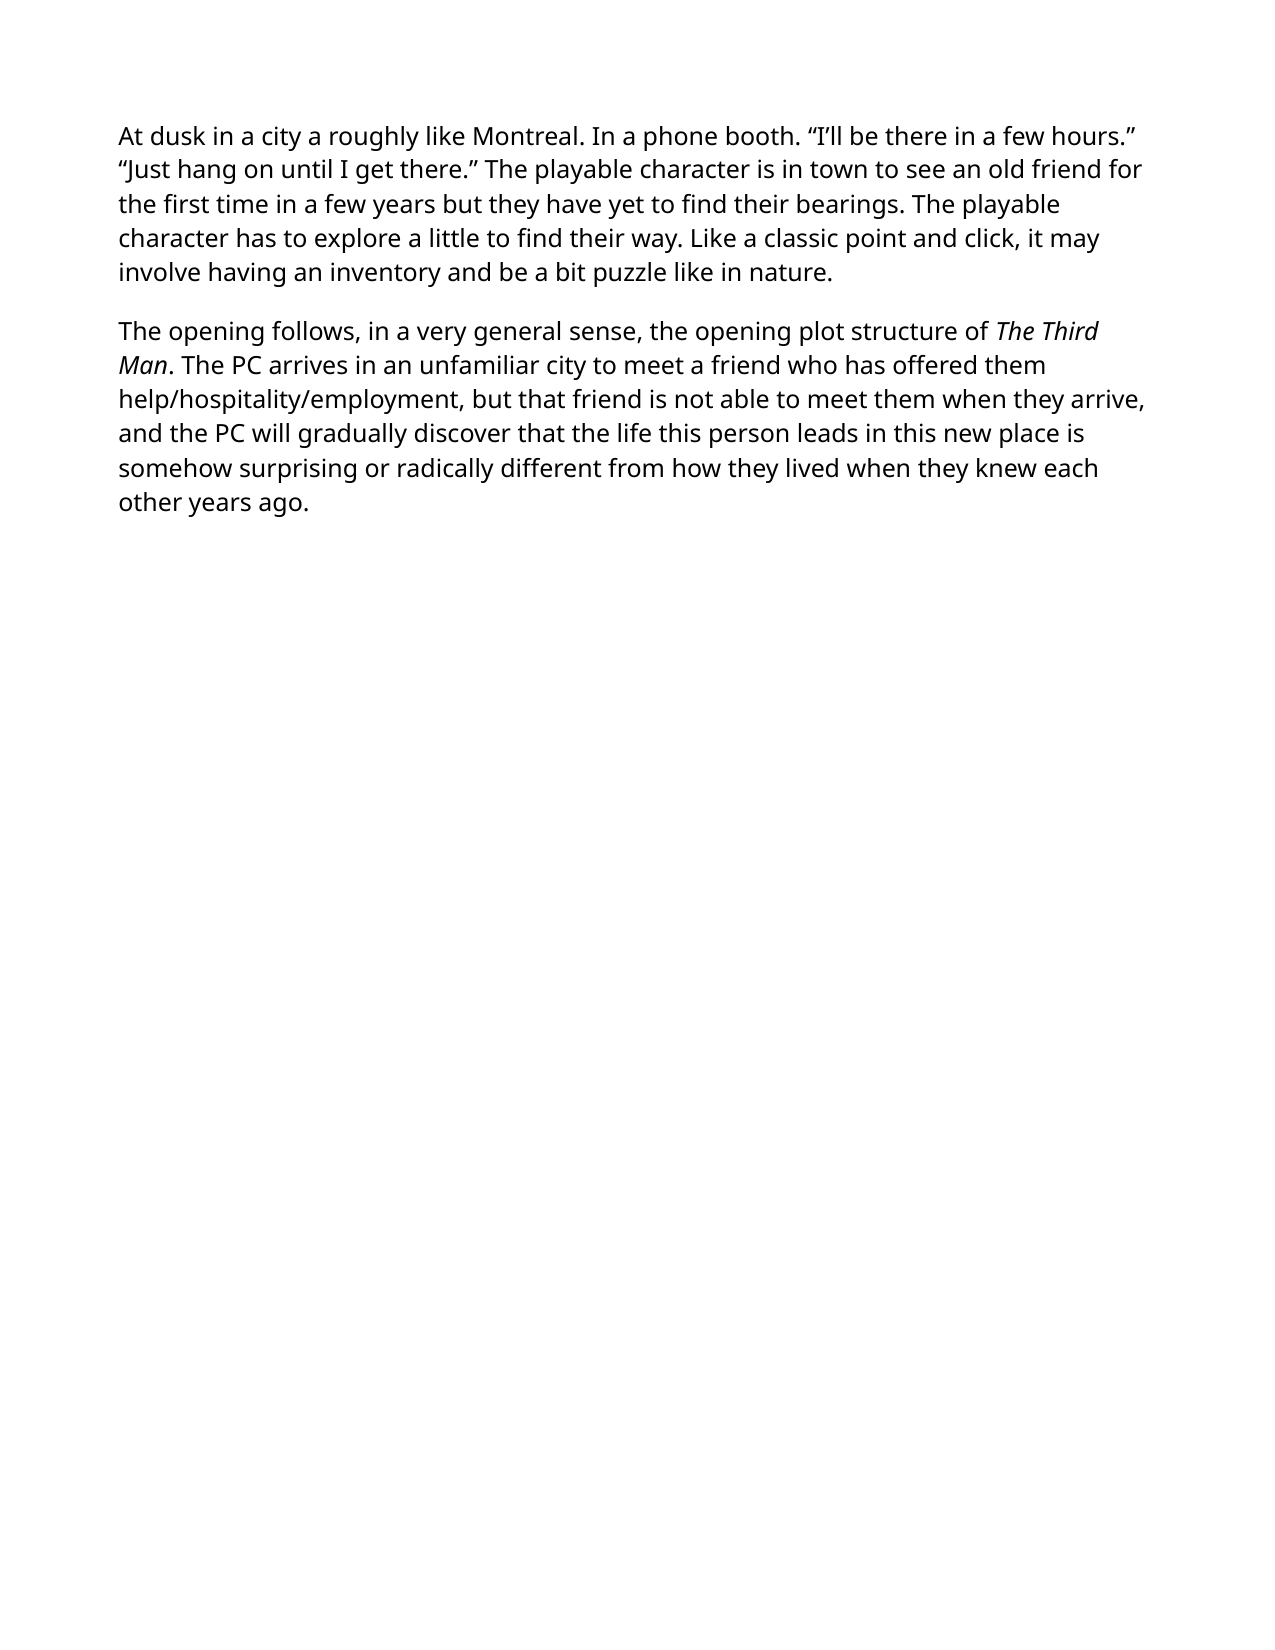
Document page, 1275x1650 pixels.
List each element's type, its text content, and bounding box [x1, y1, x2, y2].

text At dusk in a city a roughly like Montreal. In a phone booth. “I’ll be there in a few hours.” “Just hang on until I get there.” The playable character is in town to see an old friend for the first time in a few years but they have yet to find their bearings. The playable character has to explore a little to find their way. Like a classic point and click, it may involve having an inventory and be a bit puzzle like in nature. [118, 118, 1157, 288]
text The opening follows, in a very general sense, the opening plot structure of The Third Man. The PC arrives in an unfamiliar city to meet a friend who has offered them help/hospitality/employment, but that friend is not able to meet them when they arrive, and the PC will gradually discover that the life this person leads in this new place is somehow surprising or radically different from how they lived when they knew each other years ago. [118, 314, 1157, 518]
